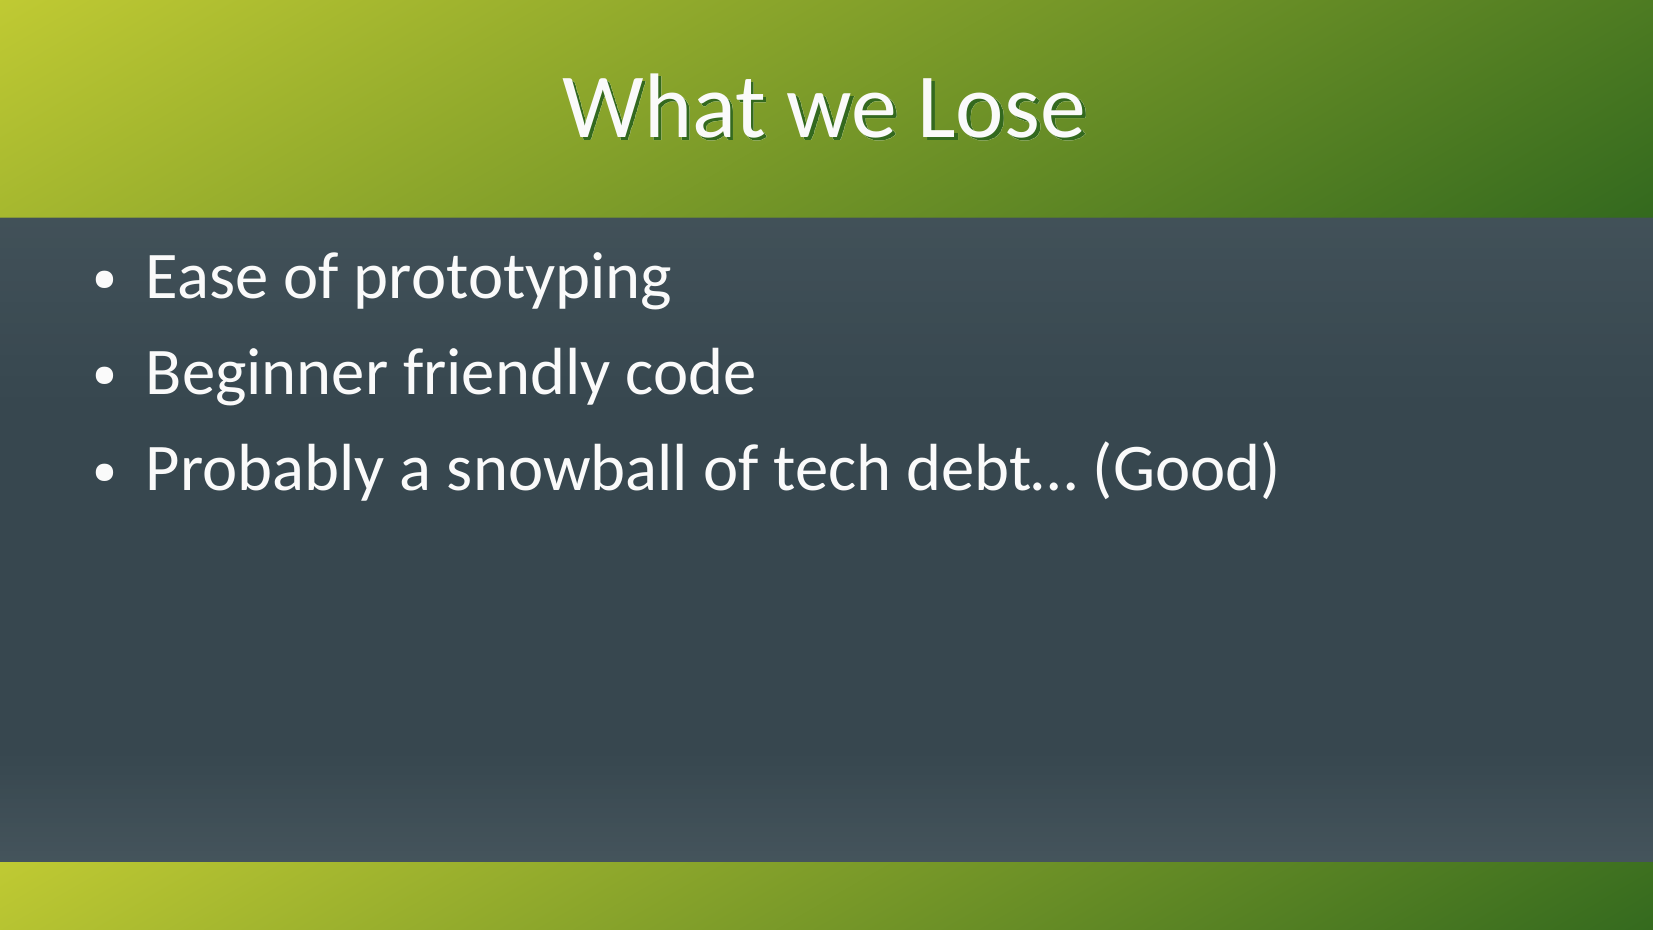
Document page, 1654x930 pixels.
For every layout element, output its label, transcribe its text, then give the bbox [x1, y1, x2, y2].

title What we Lose [74, 37, 1575, 193]
list Ease of prototyping Beginner friendly code Probably a snowball of tech debt… (Good) [74, 248, 1575, 825]
